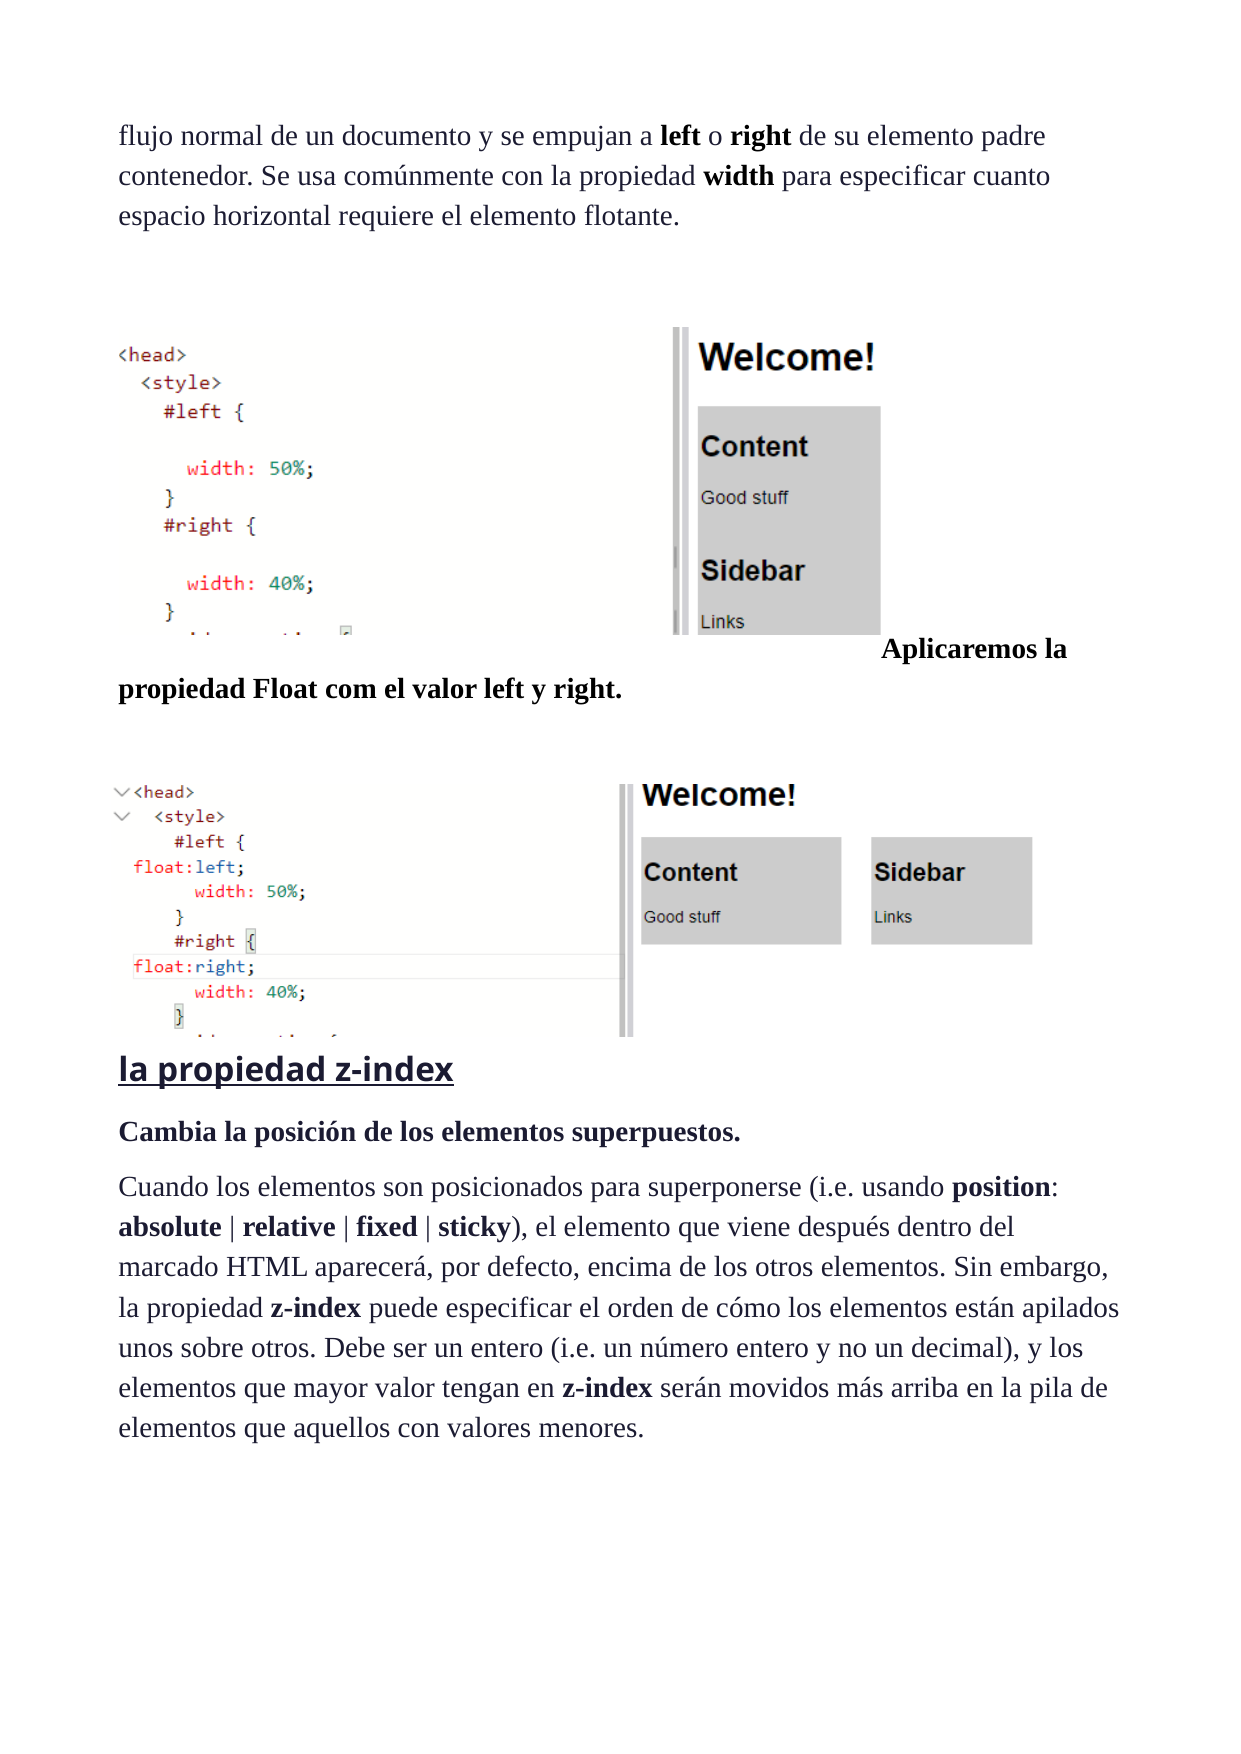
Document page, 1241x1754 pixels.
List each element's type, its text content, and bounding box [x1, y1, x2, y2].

text Cuando los elementos son posicionados para superponerse (i.e. usando position: absolute | relative | fixed | sticky), el elemento que viene después dentro del marcado HTML aparecerá, por defecto, encima de los otros elementos. Sin embargo, la propiedad z-index puede especificar el orden de cómo los elementos están apilados unos sobre otros. Debe ser un entero (i.e. un número entero y no un decimal), y los elementos que mayor valor tengan en z-index serán movidos más arriba en la pila de elementos que aquellos con valores menores. [118, 1169, 1122, 1444]
text Cambia la posición de los elementos superpuestos. [118, 1114, 1122, 1148]
text flujo normal de un documento y se empujan a left o right de su elemento padre contenedor. Se usa comúnmente con la propiedad width para especificar cuanto espacio horizontal requiere el elemento flotante. [118, 118, 1122, 232]
picture [111, 784, 1037, 1037]
text la propiedad z-index [118, 1037, 1122, 1091]
text Aplicaremos la propiedad Float com el valor left y right. [118, 631, 1122, 705]
picture [119, 327, 881, 635]
